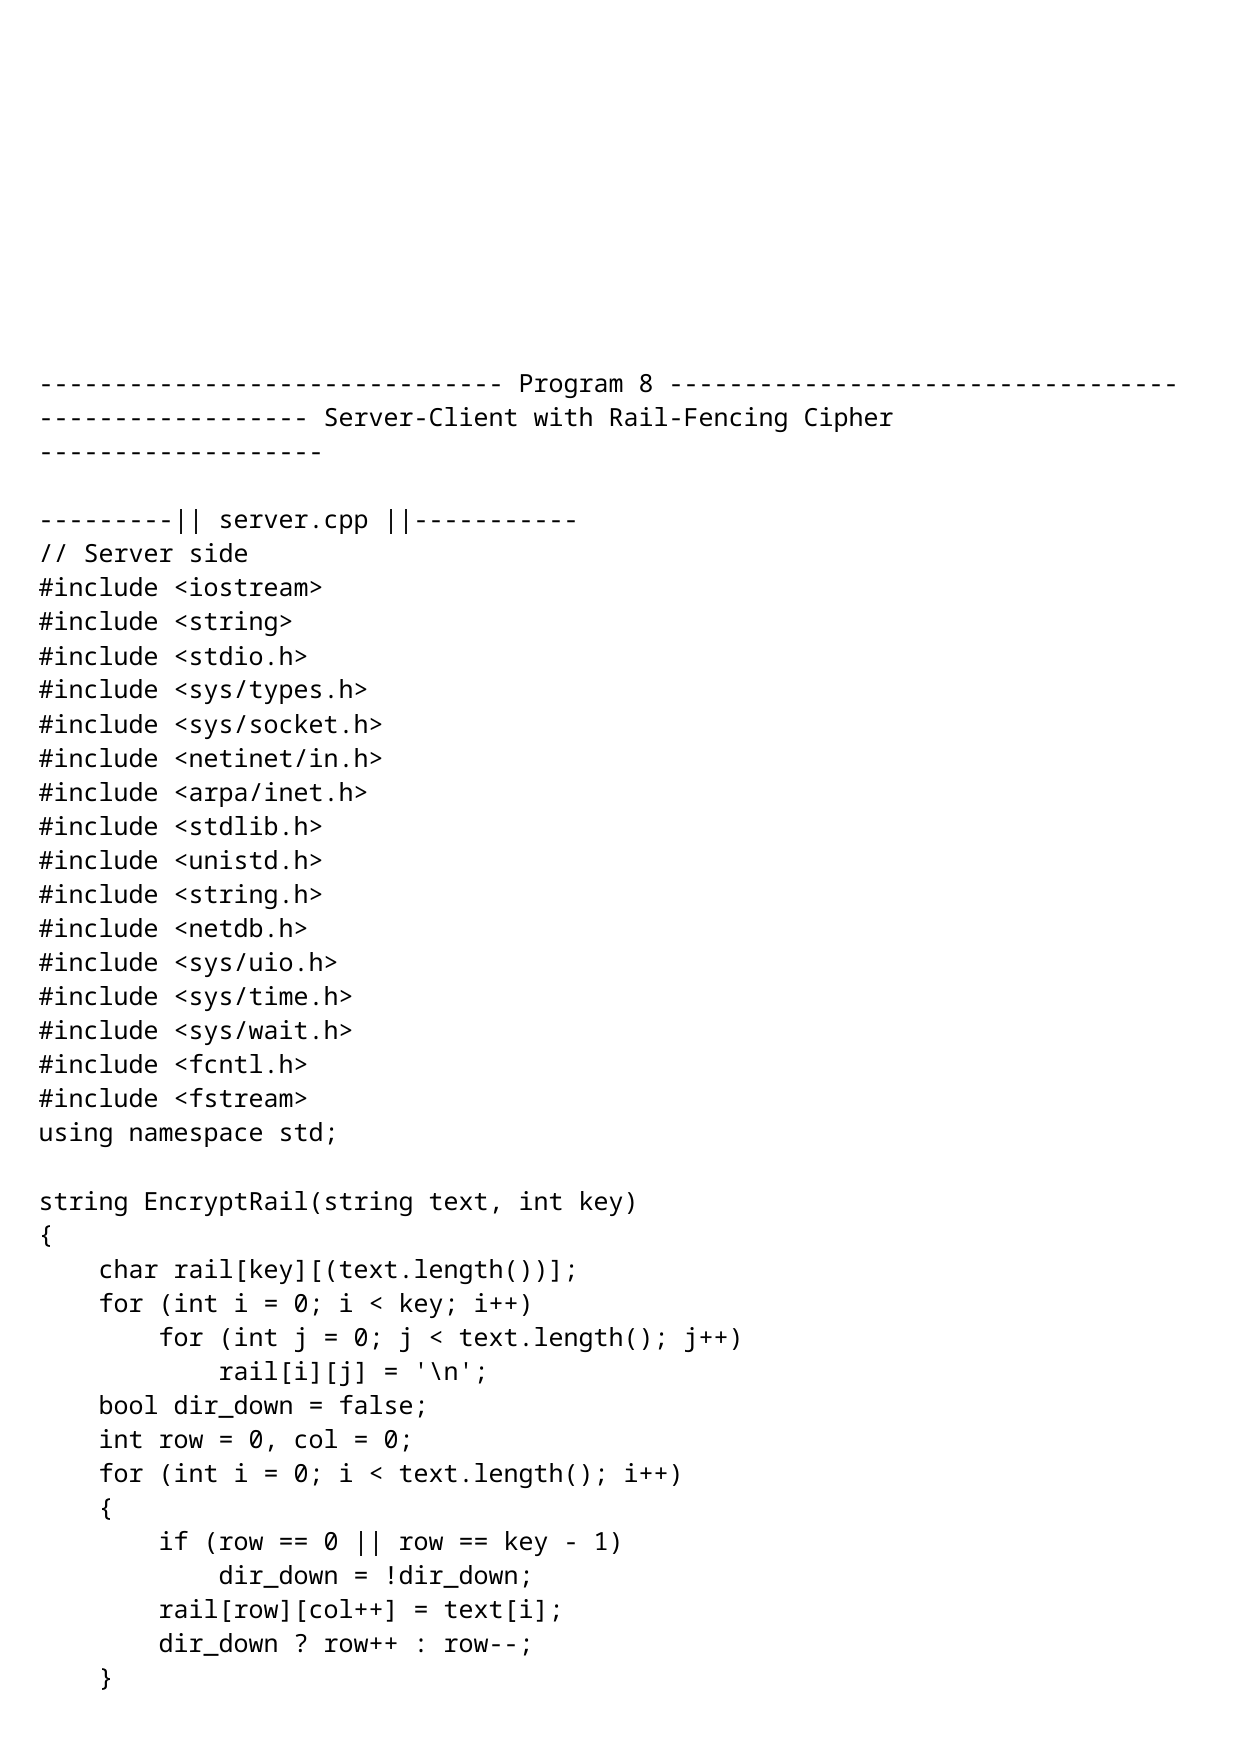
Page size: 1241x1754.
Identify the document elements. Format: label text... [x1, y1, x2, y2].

text { [38, 1217, 1185, 1251]
text rail[i][j] = '\n'; [38, 1353, 1185, 1387]
text #include <netinet/in.h> [38, 740, 1185, 774]
text rail[row][col++] = text[i]; [38, 1592, 1185, 1626]
text bool dir_down = false; [38, 1387, 1185, 1422]
text #include <sys/socket.h> [38, 706, 1185, 740]
text #include <string.h> [38, 877, 1185, 911]
text // Server side [38, 536, 1185, 570]
text #include <stdlib.h> [38, 808, 1185, 842]
text #include <sys/time.h> [38, 979, 1185, 1013]
text string EncryptRail(string text, int key) [38, 1183, 1185, 1217]
text dir_down ? row++ : row--; [38, 1626, 1185, 1660]
text #include <iostream> [38, 570, 1185, 604]
text dir_down = !dir_down; [38, 1558, 1185, 1592]
text for (int i = 0; i < key; i++) [38, 1285, 1185, 1319]
text #include <sys/types.h> [38, 672, 1185, 706]
text #include <sys/uio.h> [38, 945, 1185, 979]
text { [38, 1490, 1185, 1524]
text #include <arpa/inet.h> [38, 774, 1185, 808]
text #include <netdb.h> [38, 911, 1185, 945]
text for (int j = 0; j < text.length(); j++) [38, 1319, 1185, 1353]
text char rail[key][(text.length())]; [38, 1251, 1185, 1285]
text #include <sys/wait.h> [38, 1013, 1185, 1047]
text using namespace std; [38, 1115, 1185, 1149]
text } [38, 1660, 1185, 1694]
text #include <fcntl.h> [38, 1047, 1185, 1081]
text if (row == 0 || row == key - 1) [38, 1524, 1185, 1558]
text int row = 0, col = 0; [38, 1422, 1185, 1456]
text ------------------ Server-Client with Rail-Fencing Cipher ------------------- [38, 400, 1185, 468]
text #include <stdio.h> [38, 638, 1185, 672]
text ---------|| server.cpp ||----------- [38, 502, 1185, 536]
text #include <unistd.h> [38, 842, 1185, 877]
text for (int i = 0; i < text.length(); i++) [38, 1456, 1185, 1490]
text #include <fstream> [38, 1081, 1185, 1115]
text ------------------------------- Program 8 ---------------------------------- [38, 366, 1185, 400]
text #include <string> [38, 604, 1185, 638]
